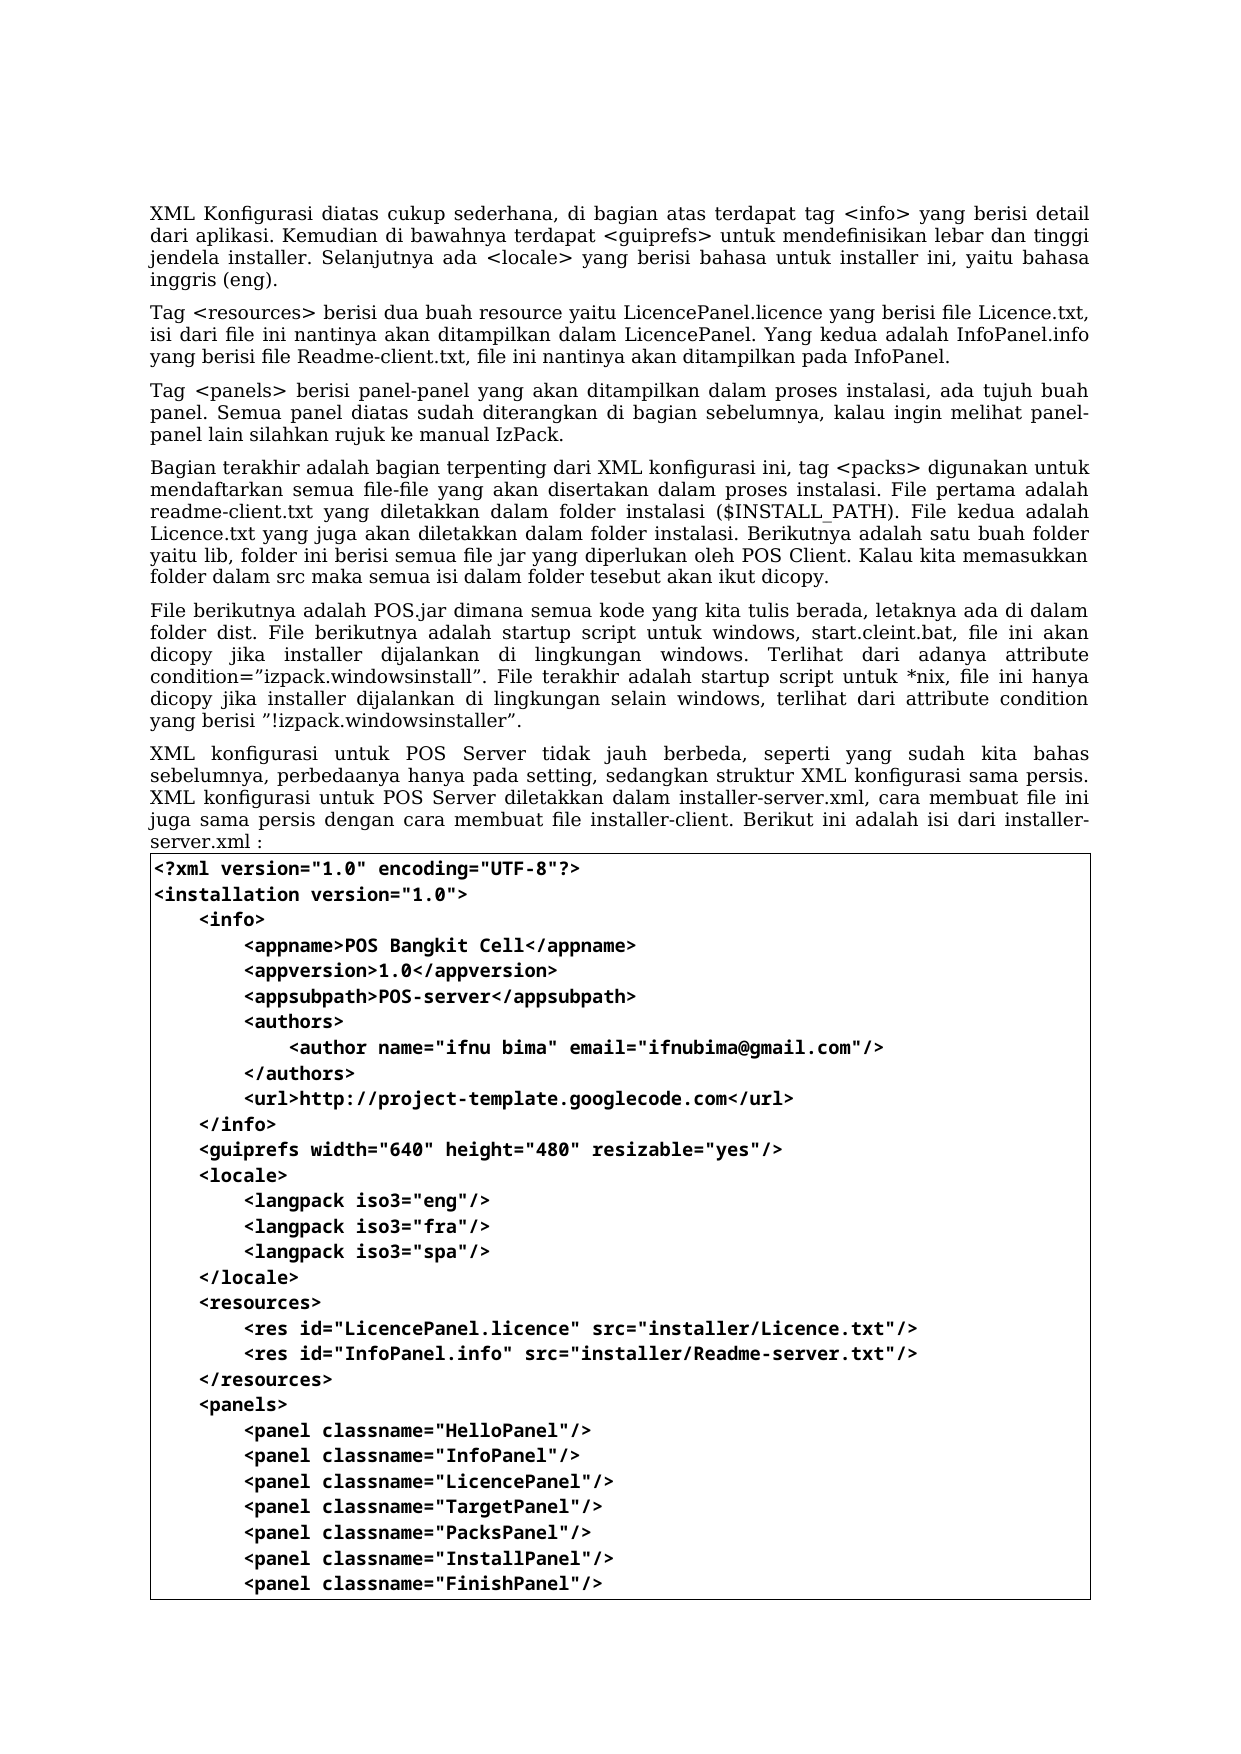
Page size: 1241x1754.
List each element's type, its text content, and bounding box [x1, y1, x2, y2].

text <panel classname="InstallPanel"/> [151, 1542, 1090, 1567]
text <?xml version="1.0" encoding="UTF-8"?> [151, 854, 1090, 878]
text <resources> [151, 1286, 1090, 1312]
text <panel classname="HelloPanel"/> [151, 1414, 1090, 1439]
text Tag <resources> berisi dua buah resource yaitu LicencePanel.licence yang berisi file Licence.txt, isi dari file ini nantinya akan ditampilkan dalam LicencePanel. Yang kedua adalah InfoPanel.info yang berisi file Readme-client.txt, file ini nantinya akan ditampilkan pada InfoPanel. [150, 302, 1091, 368]
text <appsubpath>POS-server</appsubpath> [151, 980, 1090, 1006]
text </info> [151, 1108, 1090, 1133]
text <installation version="1.0"> [151, 878, 1090, 904]
text </resources> [151, 1363, 1090, 1388]
text <panel classname="InfoPanel"/> [151, 1439, 1090, 1465]
text <panel classname="FinishPanel"/> [151, 1567, 1090, 1599]
text <locale> [151, 1159, 1090, 1184]
text <panels> [151, 1388, 1090, 1414]
text <url>http://project-template.googlecode.com</url> [151, 1082, 1090, 1108]
text <langpack iso3="fra"/> [151, 1210, 1090, 1235]
text <authors> [151, 1006, 1090, 1031]
text <panel classname="PacksPanel"/> [151, 1516, 1090, 1542]
text XML konfigurasi untuk POS Server tidak jauh berbeda, seperti yang sudah kita bahas sebelumnya, perbedaanya hanya pada setting, sedangkan struktur XML konfigurasi sama persis. XML konfigurasi untuk POS Server diletakkan dalam installer-server.xml, cara membuat file ini juga sama persis dengan cara membuat file installer-client. Berikut ini adalah isi dari installer-server.xml : [150, 743, 1091, 853]
text <info> [151, 904, 1090, 929]
text <panel classname="LicencePanel"/> [151, 1465, 1090, 1491]
text <appname>POS Bangkit Cell</appname> [151, 929, 1090, 955]
text <res id="LicencePanel.licence" src="installer/Licence.txt"/> [151, 1312, 1090, 1337]
text XML Konfigurasi diatas cukup sederhana, di bagian atas terdapat tag <info> yang berisi detail dari aplikasi. Kemudian di bawahnya terdapat <guiprefs> untuk mendefinisikan lebar dan tinggi jendela installer. Selanjutnya ada <locale> yang berisi bahasa untuk installer ini, yaitu bahasa inggris (eng). [150, 203, 1091, 291]
text <appversion>1.0</appversion> [151, 955, 1090, 980]
text File berikutnya adalah POS.jar dimana semua kode yang kita tulis berada, letaknya ada di dalam folder dist. File berikutnya adalah startup script untuk windows, start.cleint.bat, file ini akan dicopy jika installer dijalankan di lingkungan windows. Terlihat dari adanya attribute condition=”izpack.windowsinstall”. File terakhir adalah startup script untuk *nix, file ini hanya dicopy jika installer dijalankan di lingkungan selain windows, terlihat dari attribute condition yang berisi ”!izpack.windowsinstaller”. [150, 600, 1091, 731]
text <langpack iso3="eng"/> [151, 1184, 1090, 1210]
text <panel classname="TargetPanel"/> [151, 1491, 1090, 1516]
text Tag <panels> berisi panel-panel yang akan ditampilkan dalam proses instalasi, ada tujuh buah panel. Semua panel diatas sudah diterangkan di bagian sebelumnya, kalau ingin melihat panel-panel lain silahkan rujuk ke manual IzPack. [150, 380, 1091, 445]
text </authors> [151, 1057, 1090, 1082]
text <guiprefs width="640" height="480" resizable="yes"/> [151, 1133, 1090, 1159]
text </locale> [151, 1261, 1090, 1286]
text <res id="InfoPanel.info" src="installer/Readme-server.txt"/> [151, 1337, 1090, 1363]
text <langpack iso3="spa"/> [151, 1235, 1090, 1261]
text <author name="ifnu bima" email="ifnubima@gmail.com"/> [151, 1031, 1090, 1057]
text Bagian terakhir adalah bagian terpenting dari XML konfigurasi ini, tag <packs> digunakan untuk mendaftarkan semua file-file yang akan disertakan dalam proses instalasi. File pertama adalah readme-client.txt yang diletakkan dalam folder instalasi ($INSTALL_PATH). File kedua adalah Licence.txt yang juga akan diletakkan dalam folder instalasi. Berikutnya adalah satu buah folder yaitu lib, folder ini berisi semua file jar yang diperlukan oleh POS Client. Kalau kita memasukkan folder dalam src maka semua isi dalam folder tesebut akan ikut dicopy. [150, 457, 1091, 588]
